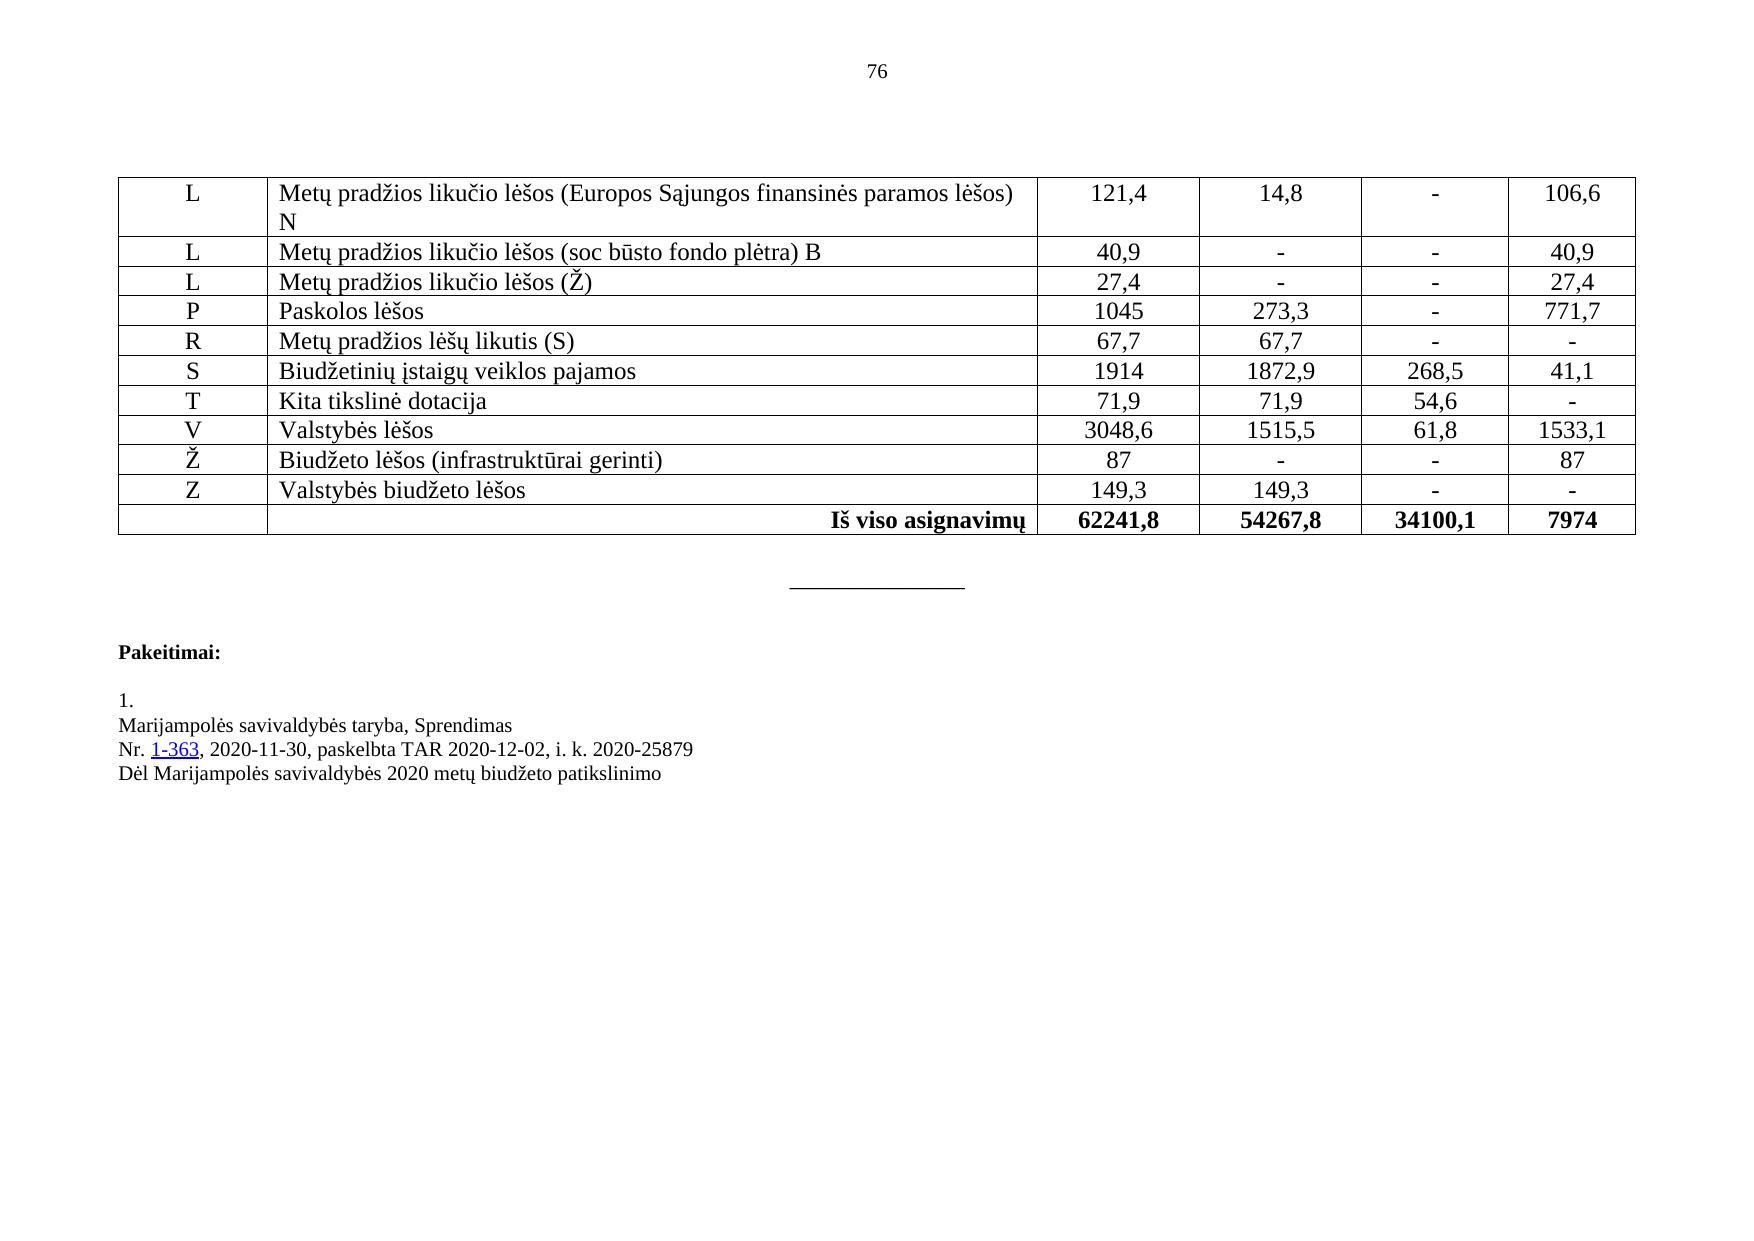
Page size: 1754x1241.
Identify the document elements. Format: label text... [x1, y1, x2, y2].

text Nr. 1-363, 2020-11-30, paskelbta TAR 2020-12-02, i. k. 2020-25879 [118, 737, 1636, 761]
table_cell 273,3 [1200, 296, 1361, 325]
table_cell S [119, 356, 267, 385]
text ______________ [118, 563, 1636, 592]
table_cell 54,6 [1362, 386, 1508, 414]
table_cell Metų pradžios likučio lėšos (soc būsto fondo plėtra) B [268, 237, 1037, 266]
table_cell Metų pradžios likučio lėšos (Europos Sąjungos finansinės paramos lėšos) N [268, 178, 1037, 236]
table_cell - [1509, 475, 1635, 504]
table_cell 121,4 [1038, 178, 1199, 236]
table_cell 87 [1509, 445, 1635, 474]
text Dėl Marijampolės savivaldybės 2020 metų biudžeto patikslinimo [118, 761, 1636, 785]
table_cell 62241,8 [1038, 505, 1199, 534]
table_cell 268,5 [1362, 356, 1508, 385]
table_cell R [119, 326, 267, 355]
table_cell Biudžetinių įstaigų veiklos pajamos [268, 356, 1037, 385]
table_cell - [1362, 237, 1508, 266]
table_cell 149,3 [1200, 475, 1361, 504]
table_cell 1872,9 [1200, 356, 1361, 385]
table_cell 71,9 [1038, 386, 1199, 414]
table_cell - [1200, 445, 1361, 474]
table_cell Valstybės biudžeto lėšos [268, 475, 1037, 504]
table_cell L [119, 267, 267, 295]
table_cell - [1362, 475, 1508, 504]
table_cell 3048,6 [1038, 416, 1199, 444]
table_cell 1914 [1038, 356, 1199, 385]
table_cell - [1362, 178, 1508, 236]
table_cell 71,9 [1200, 386, 1361, 414]
table_cell - [1362, 326, 1508, 355]
table_cell - [1362, 267, 1508, 295]
table_cell Metų pradžios lėšų likutis (S) [268, 326, 1037, 355]
table_cell 1533,1 [1509, 416, 1635, 444]
table_cell - [1200, 237, 1361, 266]
table_cell Z [119, 475, 267, 504]
table_cell - [1509, 326, 1635, 355]
table_cell - [1509, 386, 1635, 414]
text 1. [118, 688, 1636, 712]
table_cell 40,9 [1509, 237, 1635, 266]
table_cell 87 [1038, 445, 1199, 474]
table_cell 27,4 [1509, 267, 1635, 295]
table_cell - [1200, 267, 1361, 295]
table_cell L [119, 178, 267, 236]
table_cell T [119, 386, 267, 414]
table_cell 40,9 [1038, 237, 1199, 266]
table_cell 106,6 [1509, 178, 1635, 236]
table_cell 14,8 [1200, 178, 1361, 236]
table_cell 41,1 [1509, 356, 1635, 385]
table_cell 7974 [1509, 505, 1635, 534]
table_cell Biudžeto lėšos (infrastruktūrai gerinti) [268, 445, 1037, 474]
table_cell P [119, 296, 267, 325]
text Pakeitimai: [118, 640, 1636, 664]
table_cell 27,4 [1038, 267, 1199, 295]
table_cell L [119, 237, 267, 266]
table_cell Metų pradžios likučio lėšos (Ž) [268, 267, 1037, 295]
table_cell 1045 [1038, 296, 1199, 325]
table_cell - [1362, 296, 1508, 325]
table_cell Iš viso asignavimų [268, 505, 1037, 534]
table_cell 1515,5 [1200, 416, 1361, 444]
table_cell Ž [119, 445, 267, 474]
table_cell 67,7 [1200, 326, 1361, 355]
table_cell [119, 505, 267, 534]
table_cell 149,3 [1038, 475, 1199, 504]
table_cell Paskolos lėšos [268, 296, 1037, 325]
text Marijampolės savivaldybės taryba, Sprendimas [118, 712, 1636, 737]
table_cell 54267,8 [1200, 505, 1361, 534]
table_cell - [1362, 445, 1508, 474]
table_cell Valstybės lėšos [268, 416, 1037, 444]
table_cell Kita tikslinė dotacija [268, 386, 1037, 414]
table_cell 34100,1 [1362, 505, 1508, 534]
table_cell 61,8 [1362, 416, 1508, 444]
table_cell V [119, 416, 267, 444]
table_cell 67,7 [1038, 326, 1199, 355]
table_cell 771,7 [1509, 296, 1635, 325]
